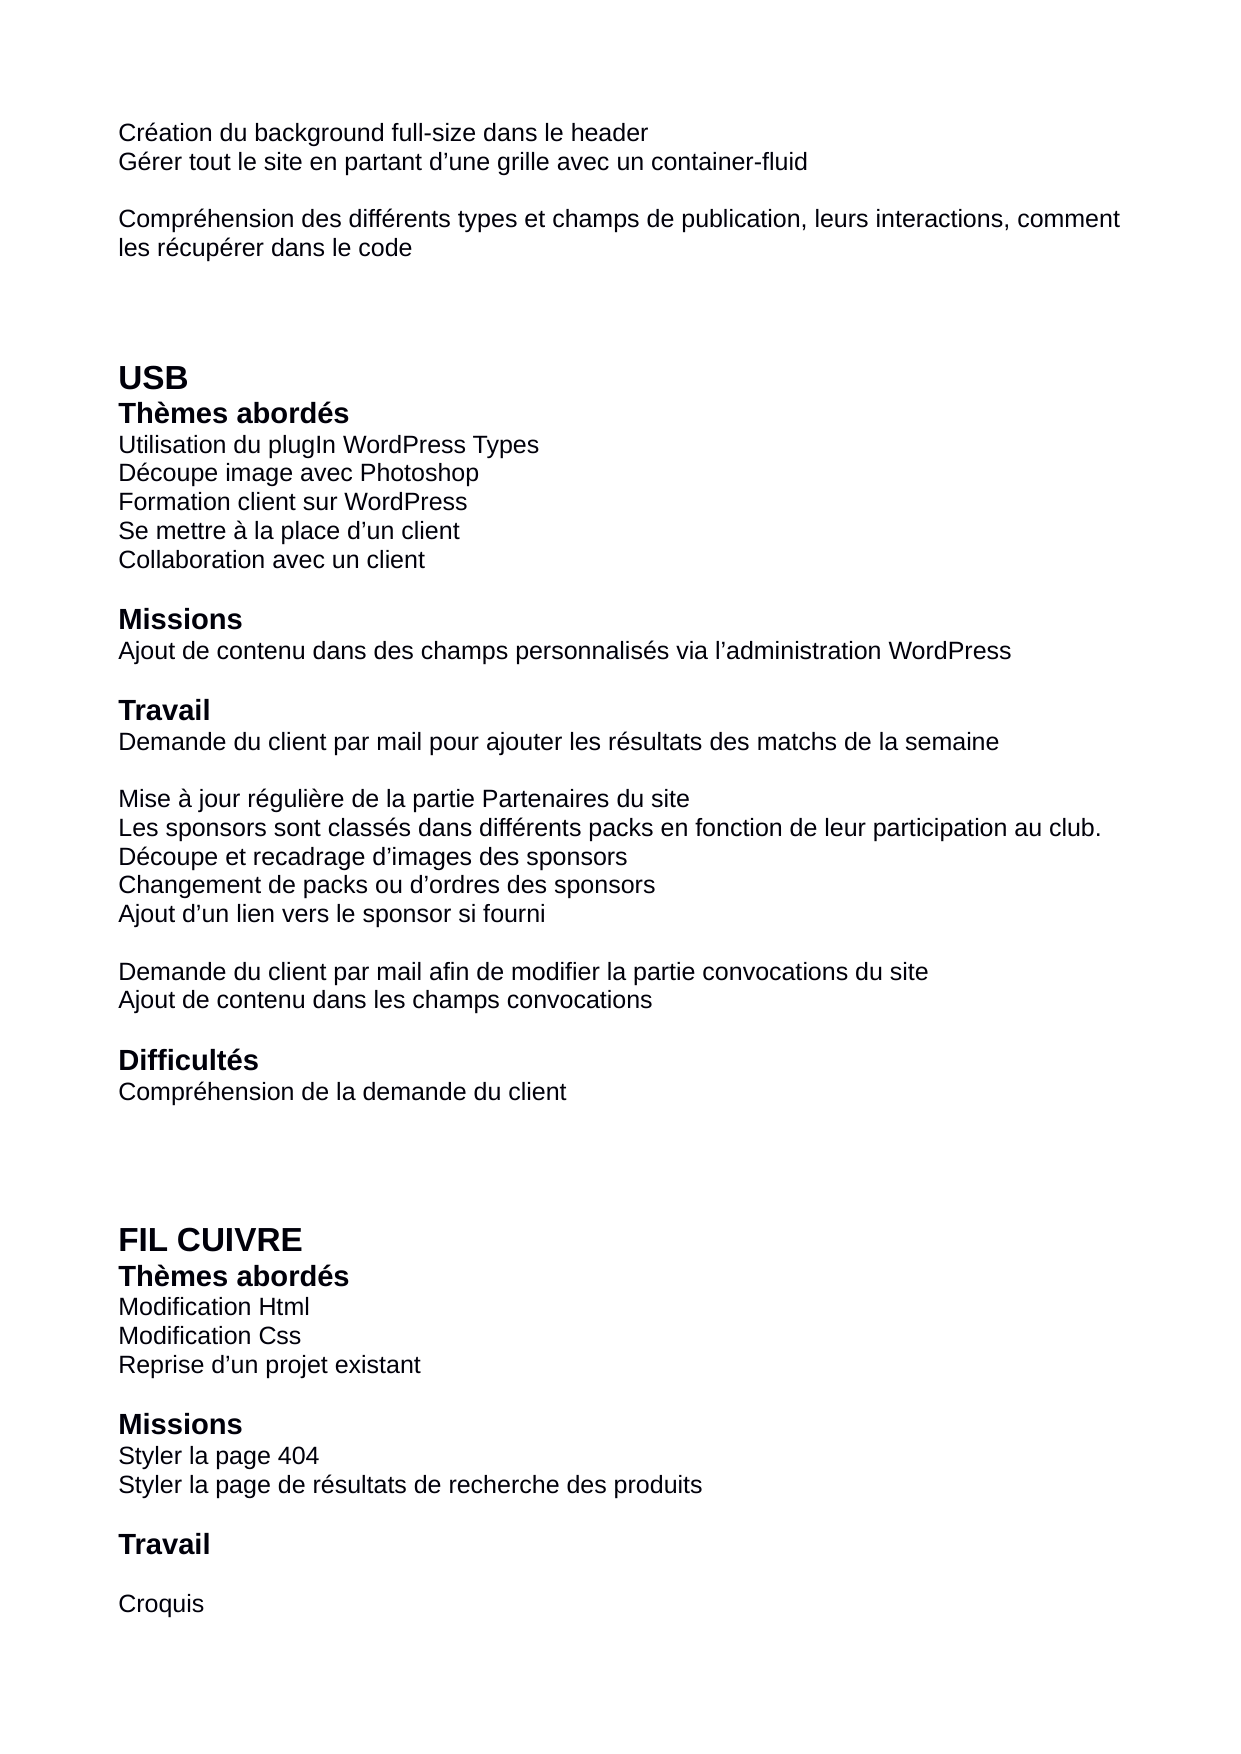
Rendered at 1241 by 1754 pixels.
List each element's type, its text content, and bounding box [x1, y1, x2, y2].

text Ajout de contenu dans des champs personnalisés via l’administration WordPress [118, 636, 1122, 664]
text Missions [118, 602, 1122, 636]
text Demande du client par mail afin de modifier la partie convocations du site [118, 957, 1122, 986]
text Utilisation du plugIn WordPress Types [118, 430, 1122, 458]
text Création du background full-size dans le header [118, 118, 1122, 147]
text USB [118, 358, 1122, 396]
text Modification Html [118, 1292, 1122, 1321]
text Croquis [118, 1589, 1122, 1618]
text Ajout de contenu dans les champs convocations [118, 986, 1122, 1014]
text Découpe et recadrage d’images des sponsors [118, 842, 1122, 871]
text Thèmes abordés [118, 1259, 1122, 1292]
text Mise à jour régulière de la partie Partenaires du site [118, 784, 1122, 813]
text Compréhension de la demande du client [118, 1077, 1122, 1105]
text Se mettre à la place d’un client [118, 516, 1122, 545]
text Découpe image avec Photoshop [118, 458, 1122, 487]
text Compréhension des différents types et champs de publication, leurs interactions, comment les récupérer dans le code [118, 204, 1122, 262]
text Formation client sur WordPress [118, 487, 1122, 516]
text Changement de packs ou d’ordres des sponsors [118, 871, 1122, 899]
text Thèmes abordés [118, 396, 1122, 430]
text Travail [118, 693, 1122, 727]
text Reprise d’un projet existant [118, 1350, 1122, 1378]
text Missions [118, 1407, 1122, 1441]
text Demande du client par mail pour ajouter les résultats des matchs de la semaine [118, 727, 1122, 756]
text Ajout d’un lien vers le sponsor si fourni [118, 899, 1122, 928]
text Travail [118, 1527, 1122, 1561]
text FIL CUIVRE [118, 1220, 1122, 1259]
text Difficultés [118, 1043, 1122, 1077]
text Collaboration avec un client [118, 545, 1122, 573]
text Les sponsors sont classés dans différents packs en fonction de leur participation au club. [118, 813, 1122, 842]
text Gérer tout le site en partant d’une grille avec un container-fluid [118, 147, 1122, 176]
text Modification Css [118, 1321, 1122, 1350]
text Styler la page de résultats de recherche des produits [118, 1469, 1122, 1498]
text Styler la page 404 [118, 1441, 1122, 1469]
